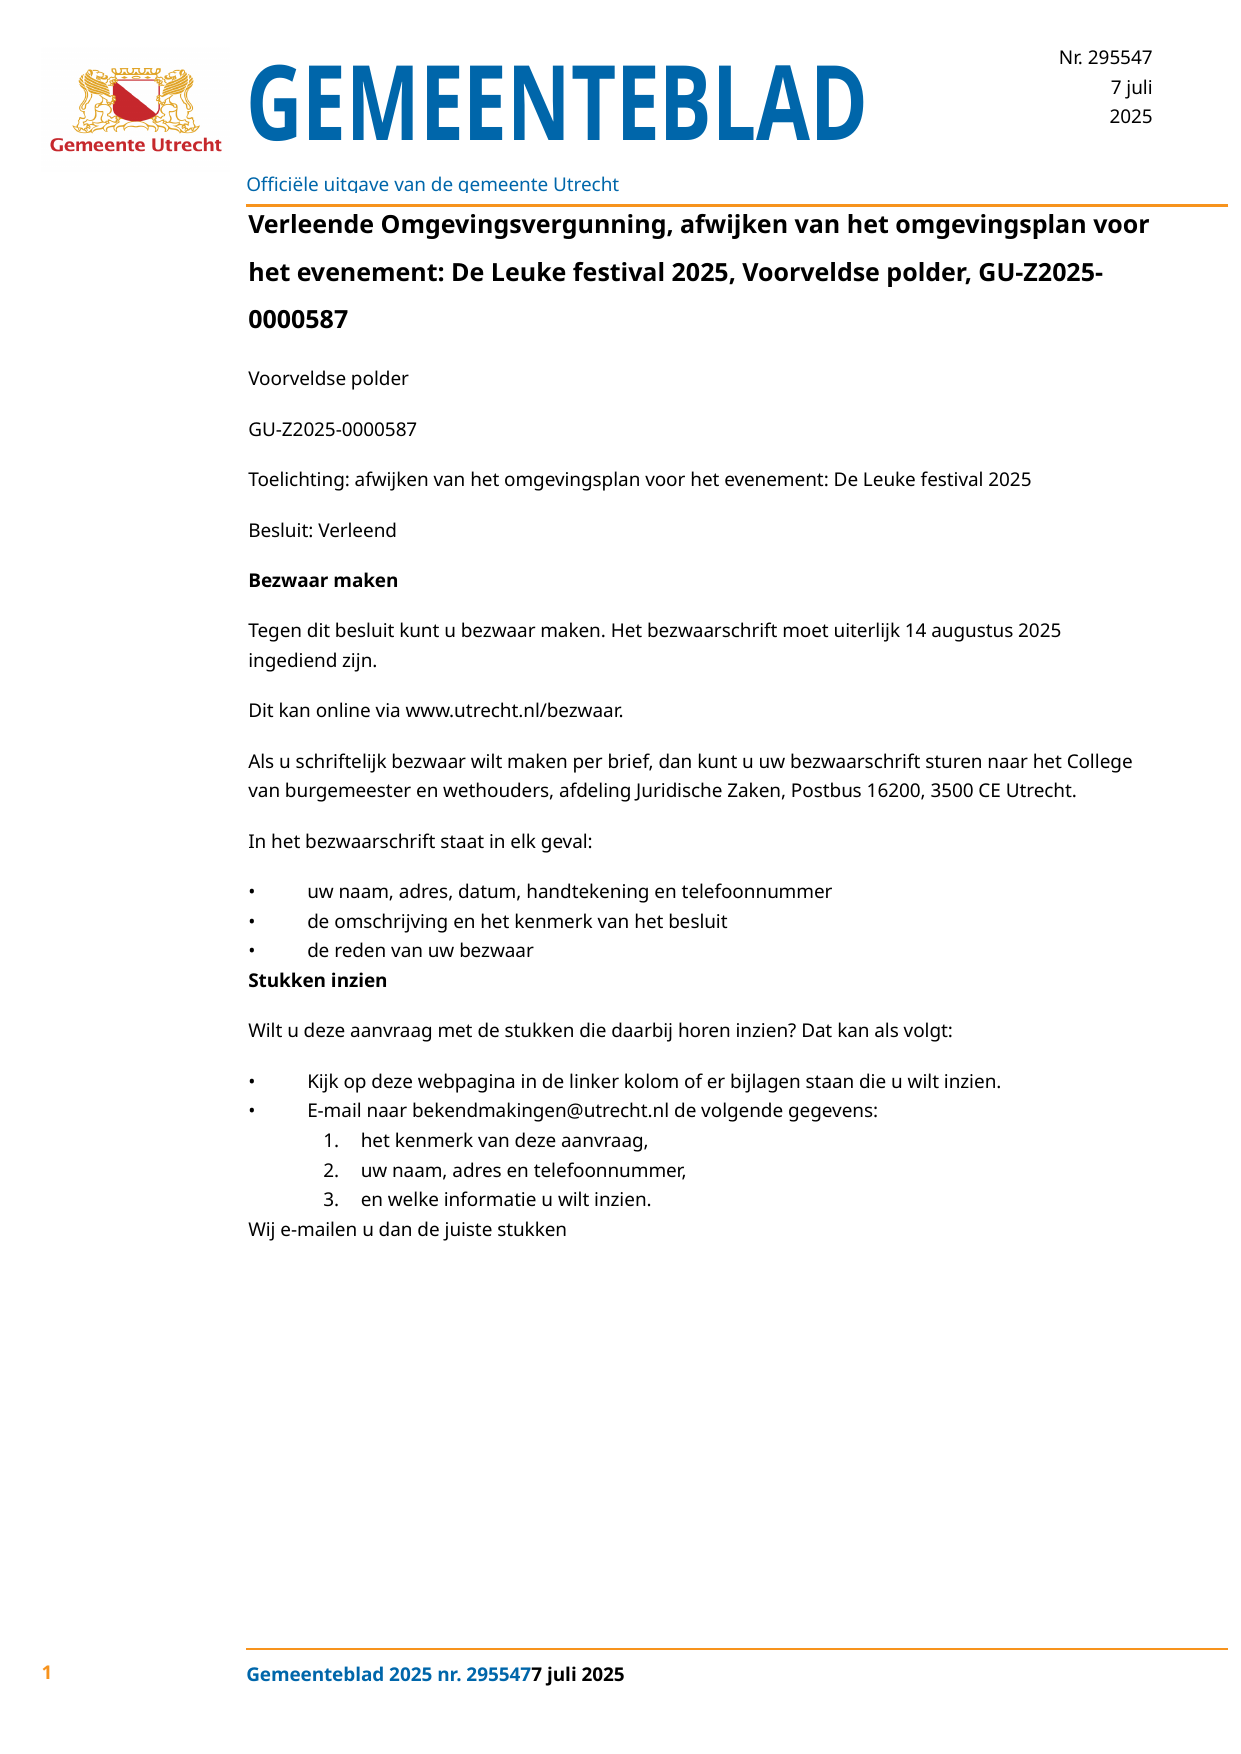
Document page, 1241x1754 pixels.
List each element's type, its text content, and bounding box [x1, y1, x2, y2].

text Verleende Omgevingsvergunning, afwijken van het omgevingsplan voor het evenement: De Leuke festival 2025, Voorveldse polder, GU-Z2025-0000587 [248, 207, 1152, 336]
list Kijk op deze webpagina in de linker kolom of er bijlagen staan die u wilt inzien. [248, 1068, 1152, 1094]
text Tegen dit besluit kunt u bezwaar maken. Het bezwaarschrift moet uiterlijk 14 augustus 2025 ingediend zijn. [248, 618, 1152, 673]
list de reden van uw bezwaar [248, 938, 1152, 963]
list E-mail naar bekendmakingen@utrecht.nl de volgende gegevens: [248, 1098, 1152, 1123]
text Stukken inzien [248, 967, 1152, 993]
text Als u schriftelijk bezwaar wilt maken per brief, dan kunt u uw bezwaarschrift sturen naar het College van burgemeester en wethouders, afdeling Juridische Zaken, Postbus 16200, 3500 CE Utrecht. [248, 748, 1152, 803]
text Voorveldse polder [248, 366, 1152, 391]
text Besluit: Verleend [248, 517, 1152, 542]
text Wij e-mailen u dan de juiste stukken [248, 1216, 1152, 1242]
list uw naam, adres, datum, handtekening en telefoonnummer [248, 878, 1152, 904]
text Bezwaar maken [248, 567, 1152, 593]
list de omschrijving en het kenmerk van het besluit [248, 908, 1152, 934]
text Toelichting: afwijken van het omgevingsplan voor het evenement: De Leuke festival 2025 [248, 466, 1152, 492]
list uw naam, adres en telefoonnummer, [323, 1157, 1152, 1182]
text Wilt u deze aanvraag met de stukken die daarbij horen inzien? Dat kan als volgt: [248, 1018, 1152, 1043]
text Dit kan online via www.utrecht.nl/bezwaar. [248, 698, 1152, 723]
text In het bezwaarschrift staat in elk geval: [248, 828, 1152, 854]
text GU-Z2025-0000587 [248, 416, 1152, 442]
list het kenmerk van deze aanvraag, [323, 1127, 1152, 1153]
list en welke informatie u wilt inzien. [323, 1186, 1152, 1212]
picture [41, 47, 231, 172]
